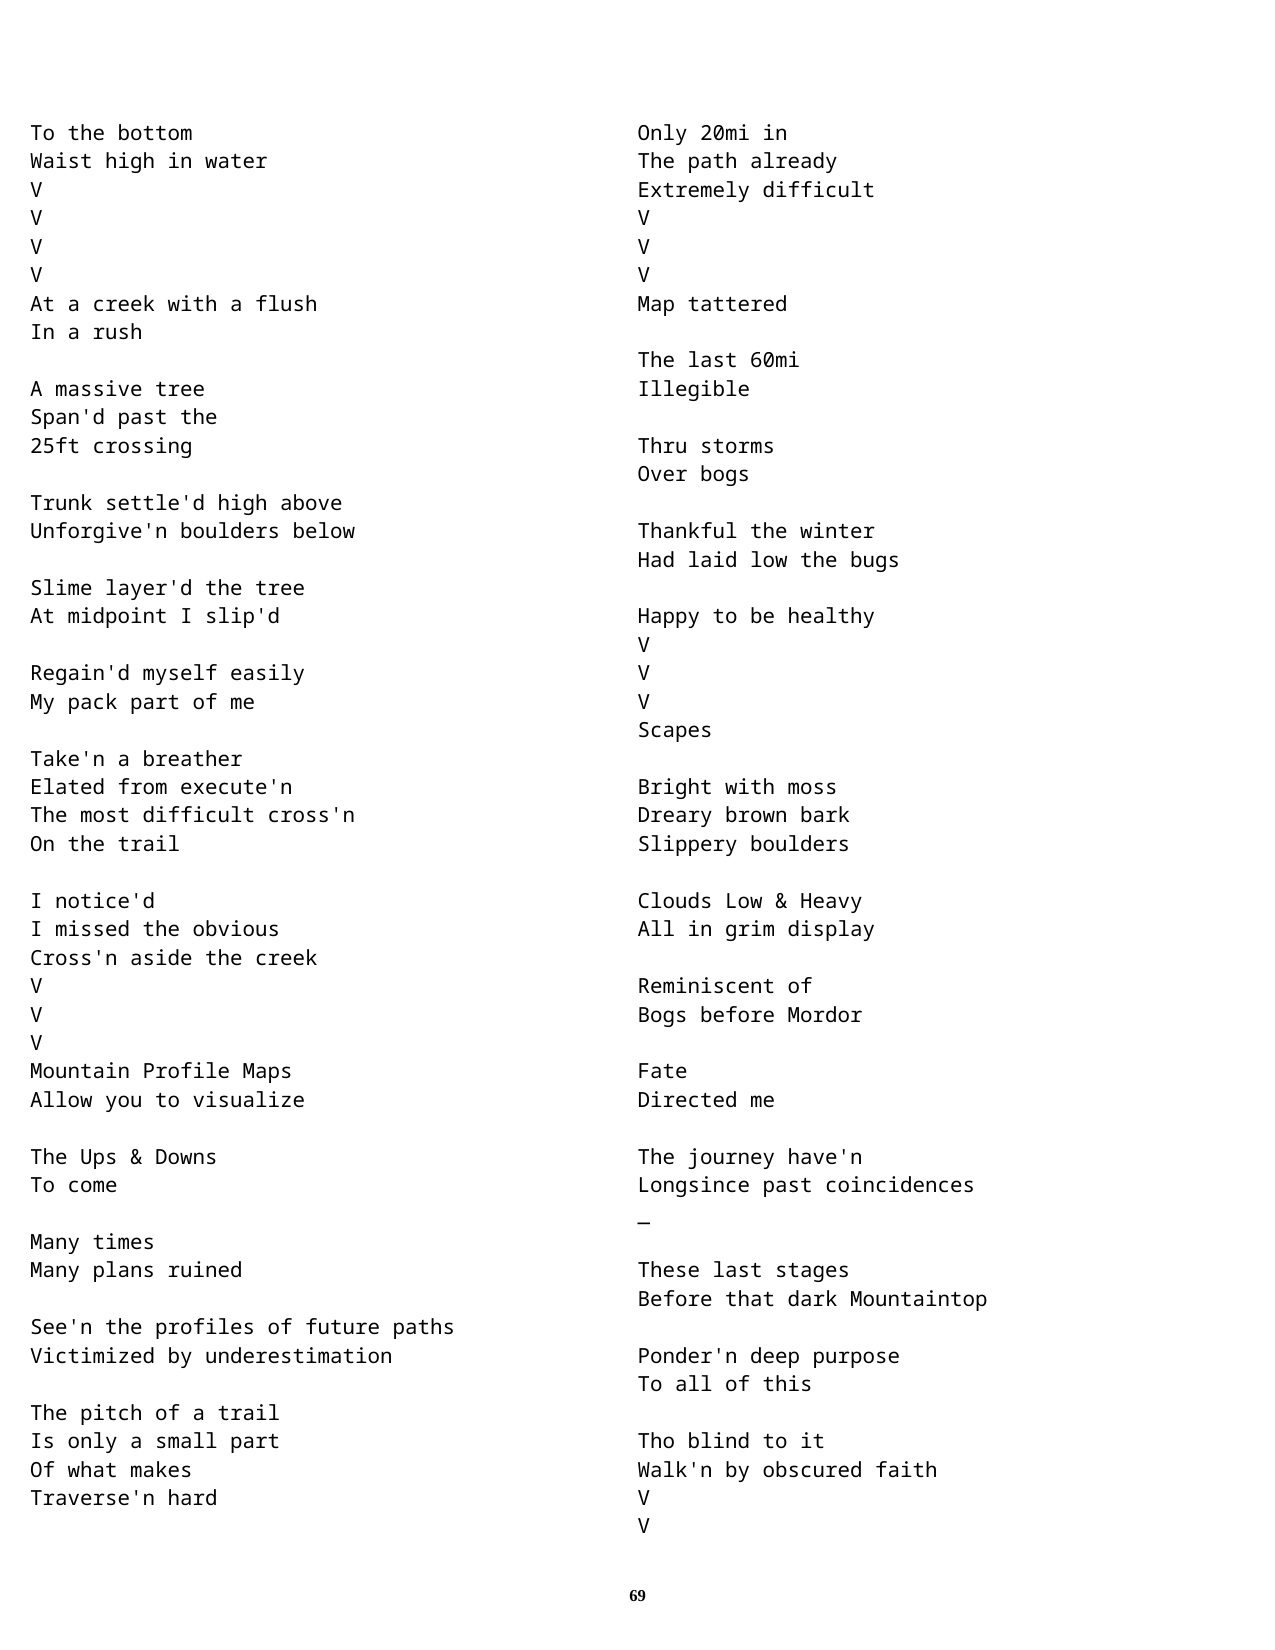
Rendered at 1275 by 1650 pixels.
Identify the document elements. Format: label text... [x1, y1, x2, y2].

text V [637, 687, 1245, 715]
text Is only a small part [30, 1426, 637, 1455]
text Cross'n aside the creek [30, 943, 637, 971]
text Over bogs [637, 459, 1245, 488]
text Tho blind to it [637, 1426, 1245, 1455]
text Walk'n by obscured faith [637, 1455, 1245, 1483]
text V [637, 1512, 1245, 1540]
text Unforgive'n boulders below [30, 516, 637, 545]
text To all of this [637, 1369, 1245, 1398]
text Elated from execute'n [30, 772, 637, 801]
text Thru storms [637, 431, 1245, 459]
text V [30, 971, 637, 1000]
text V [30, 175, 637, 203]
text V [637, 658, 1245, 687]
text Many times [30, 1227, 637, 1256]
text In a rush [30, 317, 637, 346]
text The journey have'n [637, 1142, 1245, 1170]
text V [637, 232, 1245, 260]
text Clouds Low & Heavy [637, 886, 1245, 914]
text Had laid low the bugs [637, 545, 1245, 573]
text I notice'd [30, 886, 637, 914]
text Span'd past the [30, 402, 637, 431]
text To come [30, 1170, 637, 1199]
text Regain'd myself easily [30, 658, 637, 687]
text Victimized by underestimation [30, 1341, 637, 1369]
text On the trail [30, 829, 637, 857]
text Slippery boulders [637, 829, 1245, 857]
text Scapes [637, 715, 1245, 744]
text Thankful the winter [637, 516, 1245, 545]
text Directed me [637, 1085, 1245, 1113]
text Many plans ruined [30, 1256, 637, 1284]
text _ [637, 1199, 1245, 1227]
text V [30, 1028, 637, 1057]
text See'n the profiles of future paths [30, 1312, 637, 1341]
text V [637, 630, 1245, 658]
text Take'n a breather [30, 744, 637, 772]
text V [30, 1000, 637, 1028]
text V [30, 260, 637, 289]
text These last stages [637, 1256, 1245, 1284]
text Fate [637, 1057, 1245, 1085]
text Ponder'n deep purpose [637, 1341, 1245, 1369]
text Waist high in water [30, 147, 637, 175]
text My pack part of me [30, 687, 637, 715]
text Happy to be healthy [637, 602, 1245, 630]
text I missed the obvious [30, 914, 637, 943]
text To the bottom [30, 118, 637, 147]
text Bogs before Mordor [637, 1000, 1245, 1028]
text Illegible [637, 374, 1245, 402]
text V [637, 1483, 1245, 1512]
text Before that dark Mountaintop [637, 1284, 1245, 1312]
text Trunk settle'd high above [30, 488, 637, 516]
text The Ups & Downs [30, 1142, 637, 1170]
text 25ft crossing [30, 431, 637, 459]
text A massive tree [30, 374, 637, 402]
text Traverse'n hard [30, 1483, 637, 1512]
text All in grim display [637, 914, 1245, 943]
text V [637, 260, 1245, 289]
text Longsince past coincidences [637, 1170, 1245, 1199]
text The last 60mi [637, 346, 1245, 374]
text Map tattered [637, 289, 1245, 317]
text At midpoint I slip'd [30, 602, 637, 630]
text Of what makes [30, 1455, 637, 1483]
text Dreary brown bark [637, 801, 1245, 829]
text Slime layer'd the tree [30, 573, 637, 602]
text The path already [637, 147, 1245, 175]
text Extremely difficult [637, 175, 1245, 203]
text Only 20mi in [637, 118, 1245, 147]
text Allow you to visualize [30, 1085, 637, 1113]
text V [30, 232, 637, 260]
text Mountain Profile Maps [30, 1057, 637, 1085]
text Reminiscent of [637, 971, 1245, 1000]
text The most difficult cross'n [30, 801, 637, 829]
text At a creek with a flush [30, 289, 637, 317]
text Bright with moss [637, 772, 1245, 801]
text V [637, 203, 1245, 232]
text The pitch of a trail [30, 1398, 637, 1426]
text V [30, 203, 637, 232]
